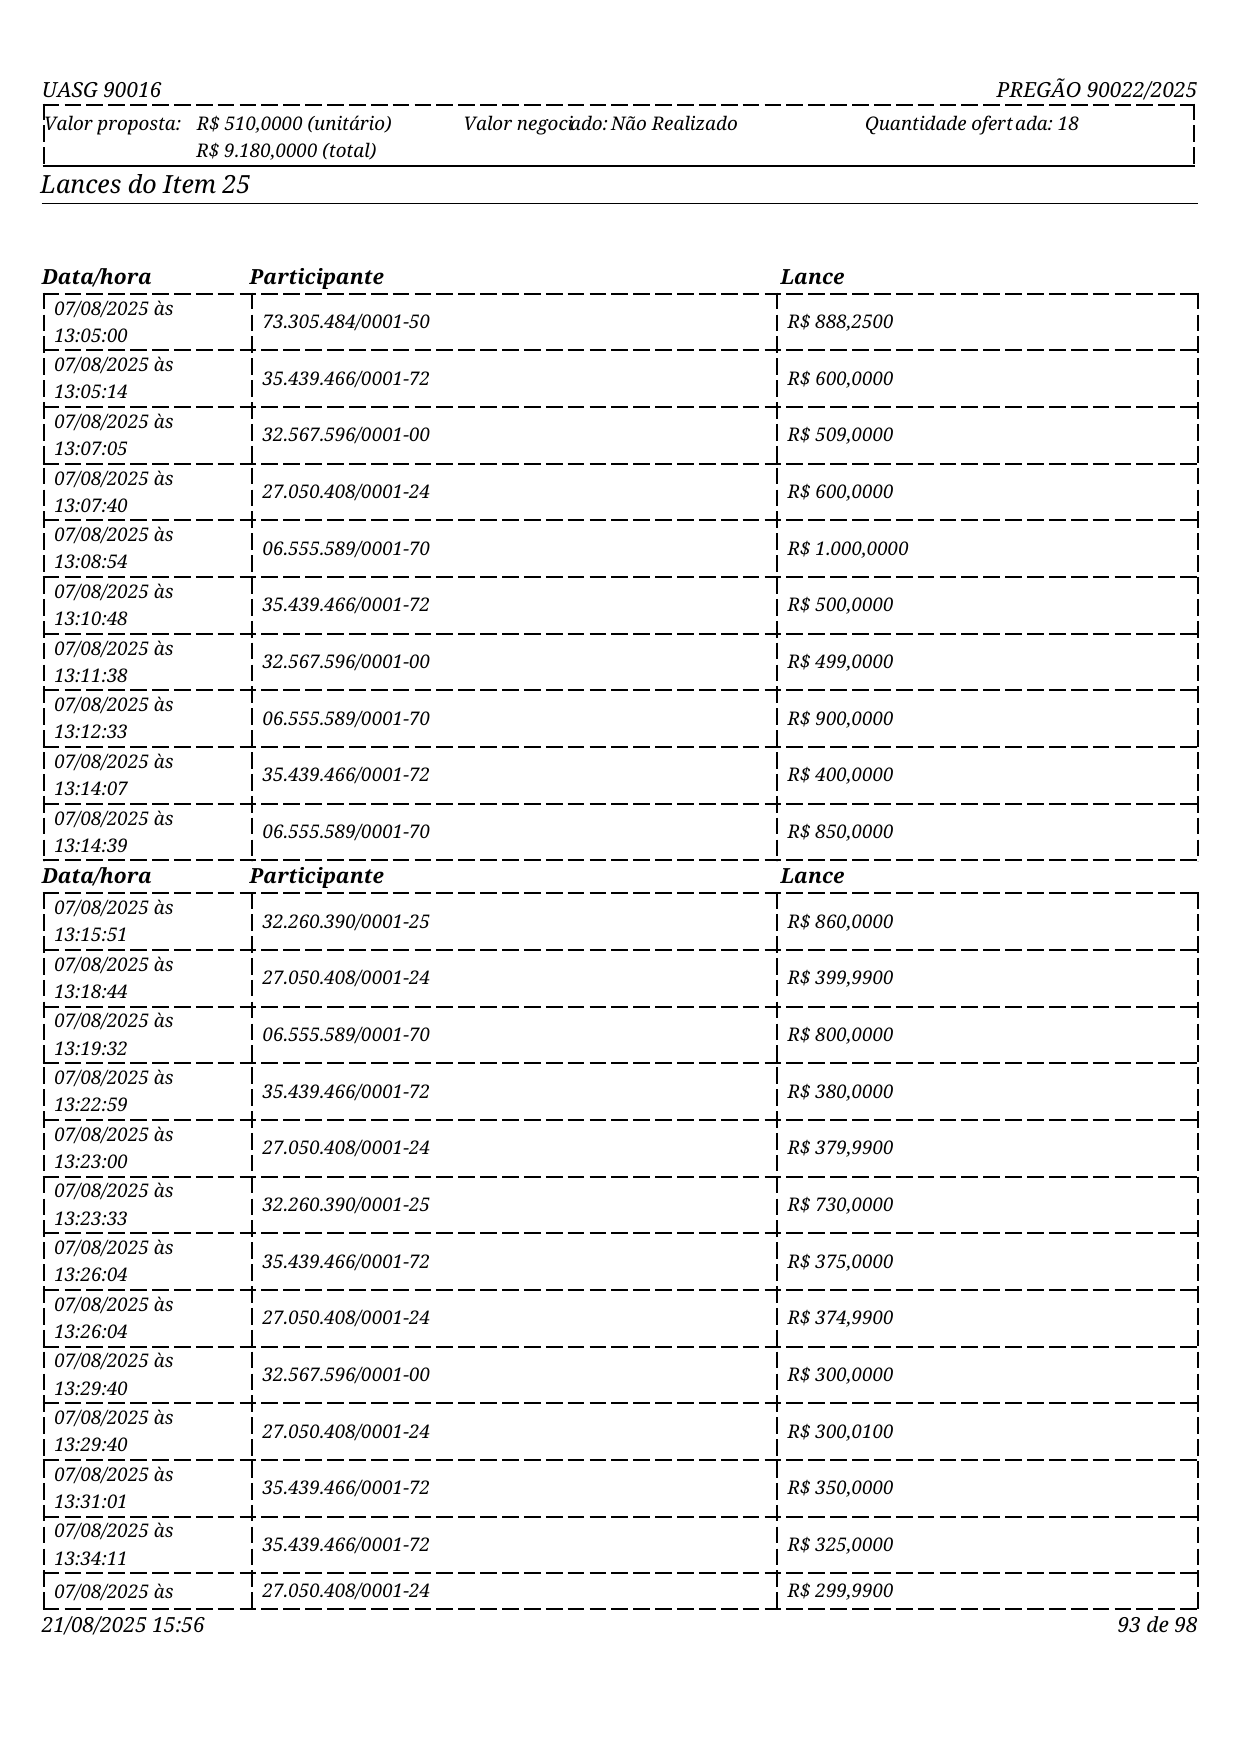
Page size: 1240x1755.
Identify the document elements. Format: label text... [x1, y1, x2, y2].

table_cell ada: 18 [1017, 104, 1101, 165]
table_cell 07/08/2025 às 13:26:04 [44, 1289, 252, 1346]
table_header R$ 860,0000 [777, 892, 1198, 949]
table_cell 32.260.390/0001-25 [252, 1176, 777, 1232]
table_cell 07/08/2025 às 13:23:00 [44, 1119, 252, 1176]
table_cell 07/08/2025 às 13:07:05 [44, 406, 252, 463]
table_cell 07/08/2025 às 13:05:14 [44, 349, 252, 406]
table_cell 35.439.466/0001-72 [252, 1459, 777, 1516]
table_cell 07/08/2025 às 13:07:40 [44, 463, 252, 519]
table_cell ado: Não Realizado [577, 104, 787, 165]
table_header 07/08/2025 às 13:05:00 [44, 293, 252, 349]
table_cell Valor proposta: R$ 510,0000 (unitário) Valor negoci R$ 9.180,0000 (total) [44, 104, 577, 165]
table_header 73.305.484/0001-50 [252, 293, 777, 349]
text Lances do Item 25 [40, 167, 1200, 201]
table_cell 32.567.596/0001-00 [252, 633, 777, 689]
table_cell R$ 325,0000 [777, 1516, 1198, 1572]
table_cell 27.050.408/0001-24 [252, 1572, 777, 1608]
table_cell R$ 375,0000 [777, 1232, 1198, 1289]
table_cell 35.439.466/0001-72 [252, 1516, 777, 1572]
table_cell 06.555.589/0001-70 [252, 519, 777, 576]
table_cell R$ 300,0000 [777, 1346, 1198, 1402]
table_header 32.260.390/0001-25 [252, 892, 777, 949]
table_cell 07/08/2025 às 13:29:40 [44, 1346, 252, 1402]
table_cell 35.439.466/0001-72 [252, 576, 777, 633]
table_cell 07/08/2025 às 13:22:59 [44, 1062, 252, 1119]
table_cell 07/08/2025 às 13:34:11 [44, 1516, 252, 1572]
table_cell 27.050.408/0001-24 [252, 1119, 777, 1176]
table_cell 07/08/2025 às 13:29:40 [44, 1402, 252, 1459]
table_cell R$ 399,9900 [777, 949, 1198, 1006]
table_cell 06.555.589/0001-70 [252, 689, 777, 746]
table_cell 27.050.408/0001-24 [252, 1402, 777, 1459]
table_cell R$ 300,0100 [777, 1402, 1198, 1459]
table_cell 07/08/2025 às 13:26:04 [44, 1232, 252, 1289]
table_cell 32.567.596/0001-00 [252, 1346, 777, 1402]
table_cell 07/08/2025 às 13:11:38 [44, 633, 252, 689]
table_cell 06.555.589/0001-70 [252, 803, 777, 859]
table_header R$ 888,2500 [777, 293, 1198, 349]
table_cell R$ 350,0000 [777, 1459, 1198, 1516]
text Data/hora Participante Lance [42, 861, 1200, 890]
table_cell 27.050.408/0001-24 [252, 949, 777, 1006]
table_cell R$ 509,0000 [777, 406, 1198, 463]
table_cell R$ 600,0000 [777, 349, 1198, 406]
table_header 07/08/2025 às 13:15:51 [44, 892, 252, 949]
table_cell 07/08/2025 às [44, 1572, 252, 1608]
table_cell 07/08/2025 às 13:08:54 [44, 519, 252, 576]
table_cell R$ 379,9900 [777, 1119, 1198, 1176]
table_cell R$ 374,9900 [777, 1289, 1198, 1346]
table_cell R$ 800,0000 [777, 1006, 1198, 1062]
table_cell R$ 380,0000 [777, 1062, 1198, 1119]
table_cell 35.439.466/0001-72 [252, 746, 777, 803]
table_cell R$ 500,0000 [777, 576, 1198, 633]
table_cell R$ 600,0000 [777, 463, 1198, 519]
table_cell 07/08/2025 às 13:14:39 [44, 803, 252, 859]
table_cell 07/08/2025 às 13:19:32 [44, 1006, 252, 1062]
table_cell R$ 900,0000 [777, 689, 1198, 746]
table_cell Quantidade ofert [788, 104, 1017, 165]
table_cell [1101, 104, 1194, 165]
table_cell 27.050.408/0001-24 [252, 1289, 777, 1346]
table_cell R$ 730,0000 [777, 1176, 1198, 1232]
table_cell 07/08/2025 às 13:18:44 [44, 949, 252, 1006]
table_cell 07/08/2025 às 13:23:33 [44, 1176, 252, 1232]
table_cell R$ 400,0000 [777, 746, 1198, 803]
table_cell R$ 1.000,0000 [777, 519, 1198, 576]
table_cell 27.050.408/0001-24 [252, 463, 777, 519]
table_cell 07/08/2025 às 13:10:48 [44, 576, 252, 633]
table_cell 06.555.589/0001-70 [252, 1006, 777, 1062]
table_cell 07/08/2025 às 13:12:33 [44, 689, 252, 746]
table_cell 35.439.466/0001-72 [252, 349, 777, 406]
table_cell R$ 299,9900 [777, 1572, 1198, 1608]
table_cell R$ 850,0000 [777, 803, 1198, 859]
text Data/hora Participante Lance [42, 262, 1200, 290]
table_cell 32.567.596/0001-00 [252, 406, 777, 463]
table_cell 07/08/2025 às 13:14:07 [44, 746, 252, 803]
table_cell R$ 499,0000 [777, 633, 1198, 689]
table_cell 35.439.466/0001-72 [252, 1232, 777, 1289]
table_cell 07/08/2025 às 13:31:01 [44, 1459, 252, 1516]
table_cell 35.439.466/0001-72 [252, 1062, 777, 1119]
